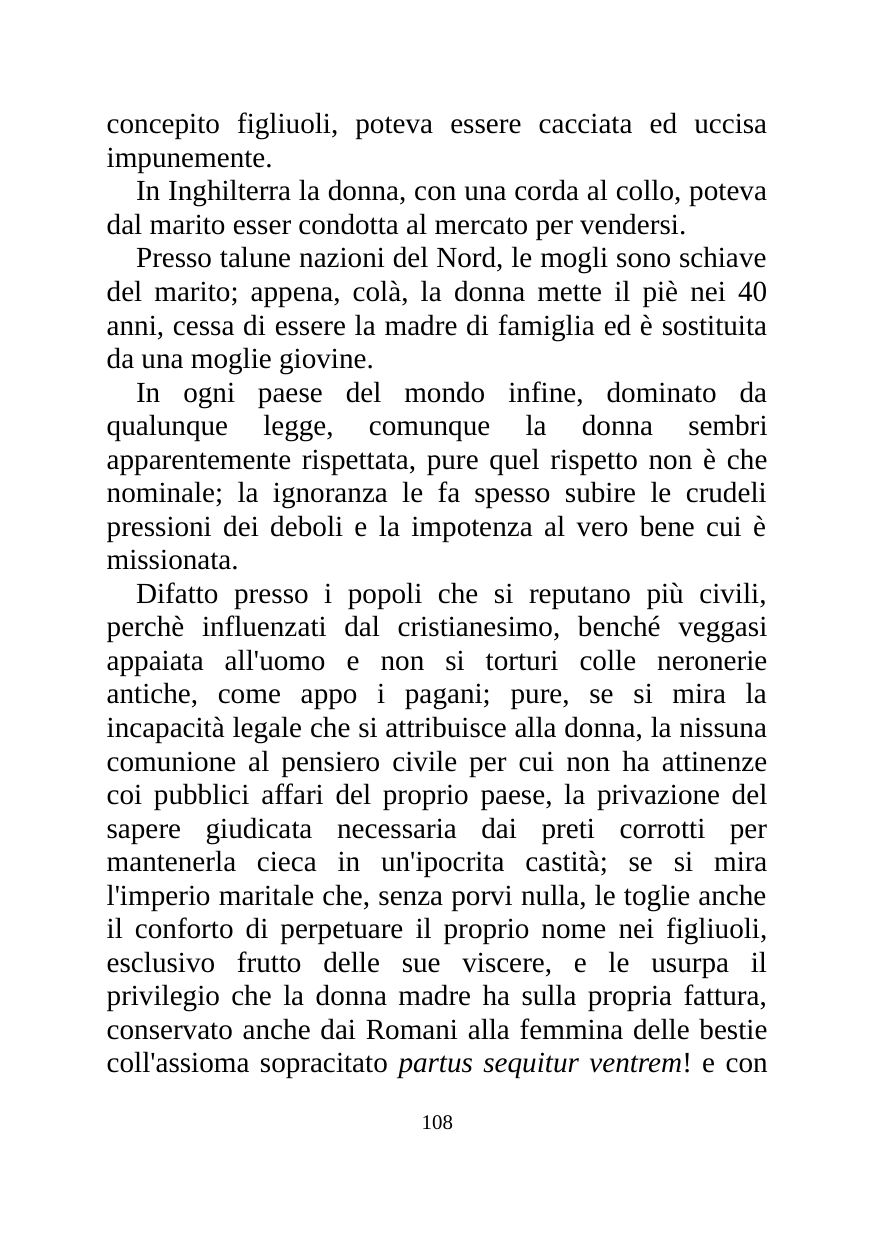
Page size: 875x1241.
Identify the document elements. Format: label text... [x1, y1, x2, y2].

text In ogni paese del mondo infine, dominato da qualunque legge, comunque la donna sembri apparentemente rispettata, pure quel rispetto non è che nominale; la ignoranza le fa spesso subire le crudeli pressioni dei deboli e la impotenza al vero bene cui è missionata. [106, 375, 768, 576]
text In Inghilterra la donna, con una corda al collo, poteva dal marito esser condotta al mercato per vendersi. [106, 173, 768, 241]
text Difatto presso i popoli che si reputano più civili, perchè influenzati dal cristianesimo, benché veggasi appaiata all'uomo e non si torturi colle neronerie antiche, come appo i pagani; pure, se si mira la incapacità legale che si attribuisce alla donna, la nissuna comunione al pensiero civile per cui non ha attinenze coi pubblici affari del proprio paese, la privazione del sapere giudicata necessaria dai preti corrotti per mantenerla cieca in un'ipocrita castità; se si mira l'imperio maritale che, senza porvi nulla, le toglie anche il conforto di perpetuare il proprio nome nei figliuoli, esclusivo frutto delle sue viscere, e le usurpa il privilegio che la donna madre ha sulla propria fattura, conservato anche dai Romani alla femmina delle bestie coll'assioma sopracitato partus sequitur ventrem! e con [106, 576, 768, 1079]
text Presso talune nazioni del Nord, le mogli sono schiave del marito; appena, colà, la donna mette il piè nei 40 anni, cessa di essere la madre di famiglia ed è sostituita da una moglie giovine. [106, 241, 768, 375]
text concepito figliuoli, poteva essere cacciata ed uccisa impunemente. [106, 106, 768, 173]
